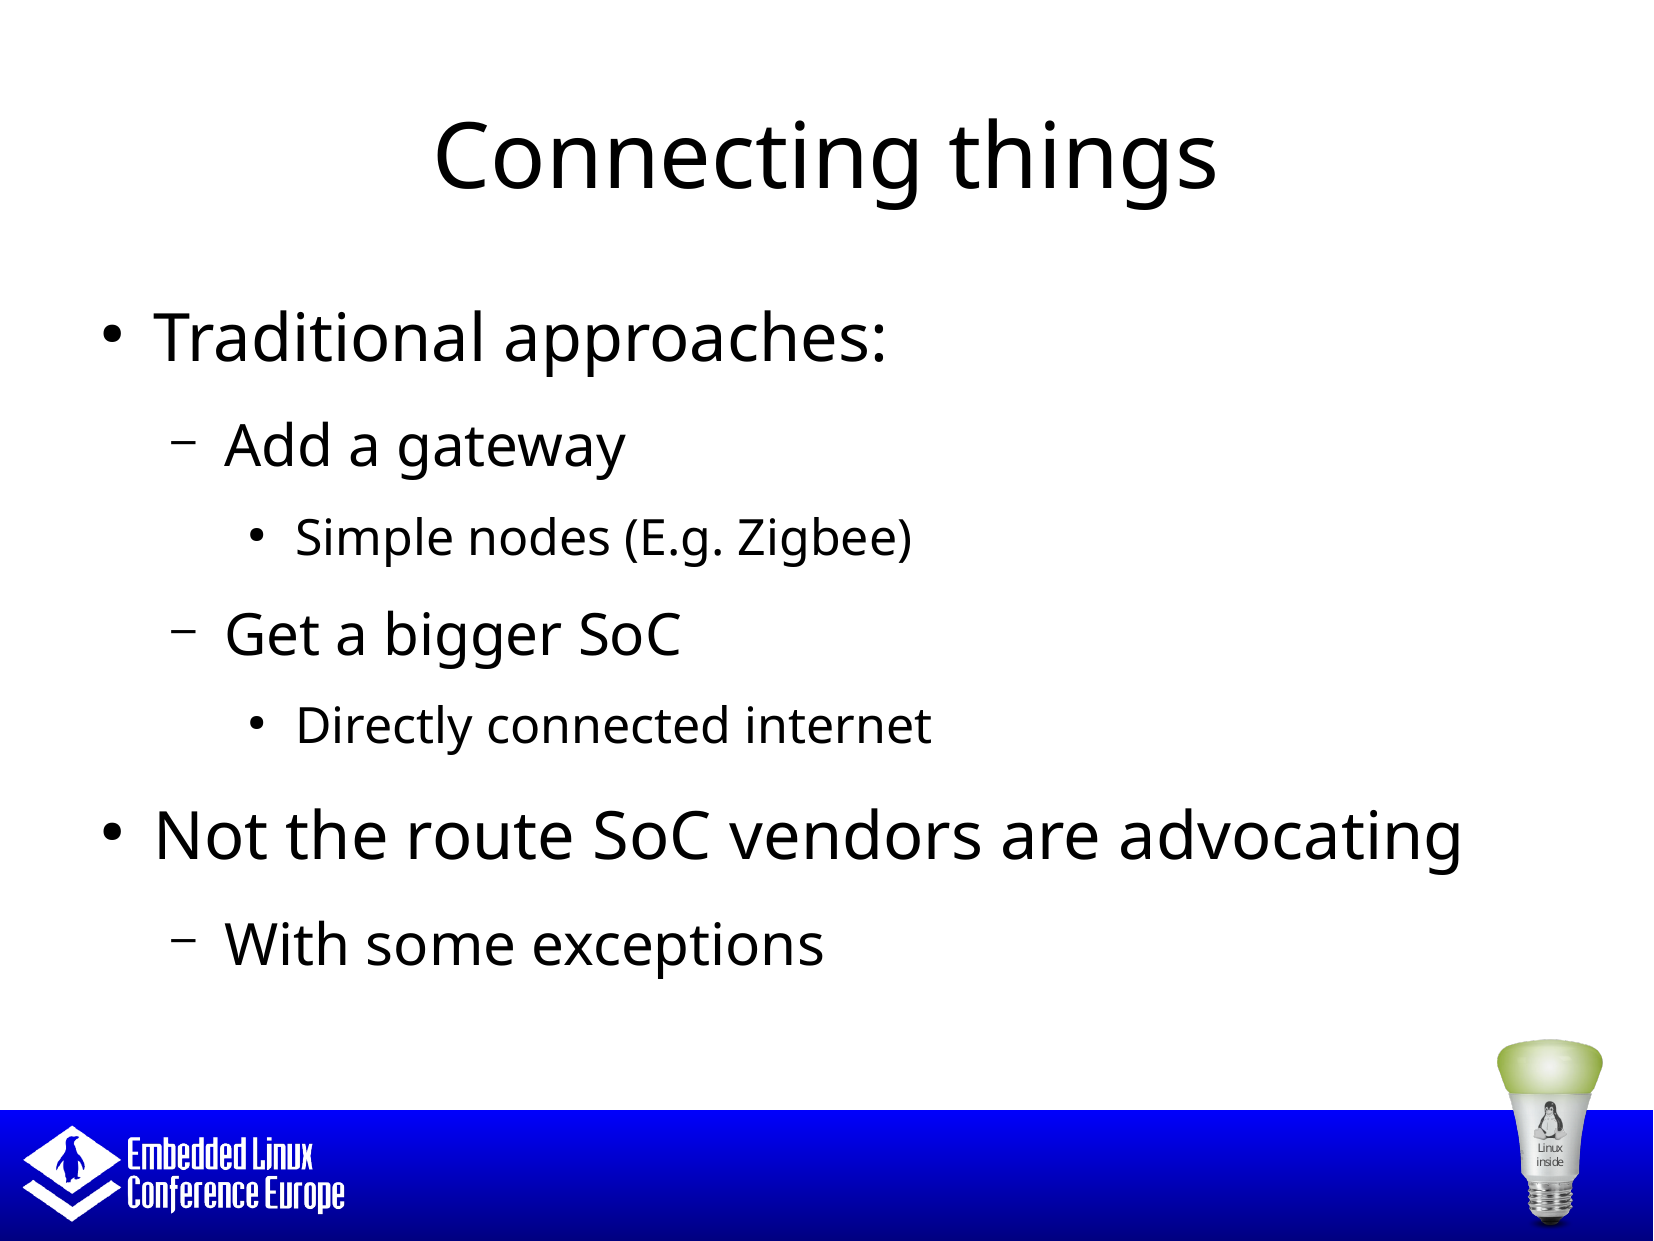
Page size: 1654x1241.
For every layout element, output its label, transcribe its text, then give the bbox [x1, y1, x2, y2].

picture [18, 1120, 349, 1226]
title Connecting things [82, 49, 1571, 257]
list Traditional approaches: Add a gateway Simple nodes (E.g. Zigbee) Get a bigger SoC Directly connected internet Not the route SoC vendors are advocating With some exceptions [82, 290, 1571, 1010]
